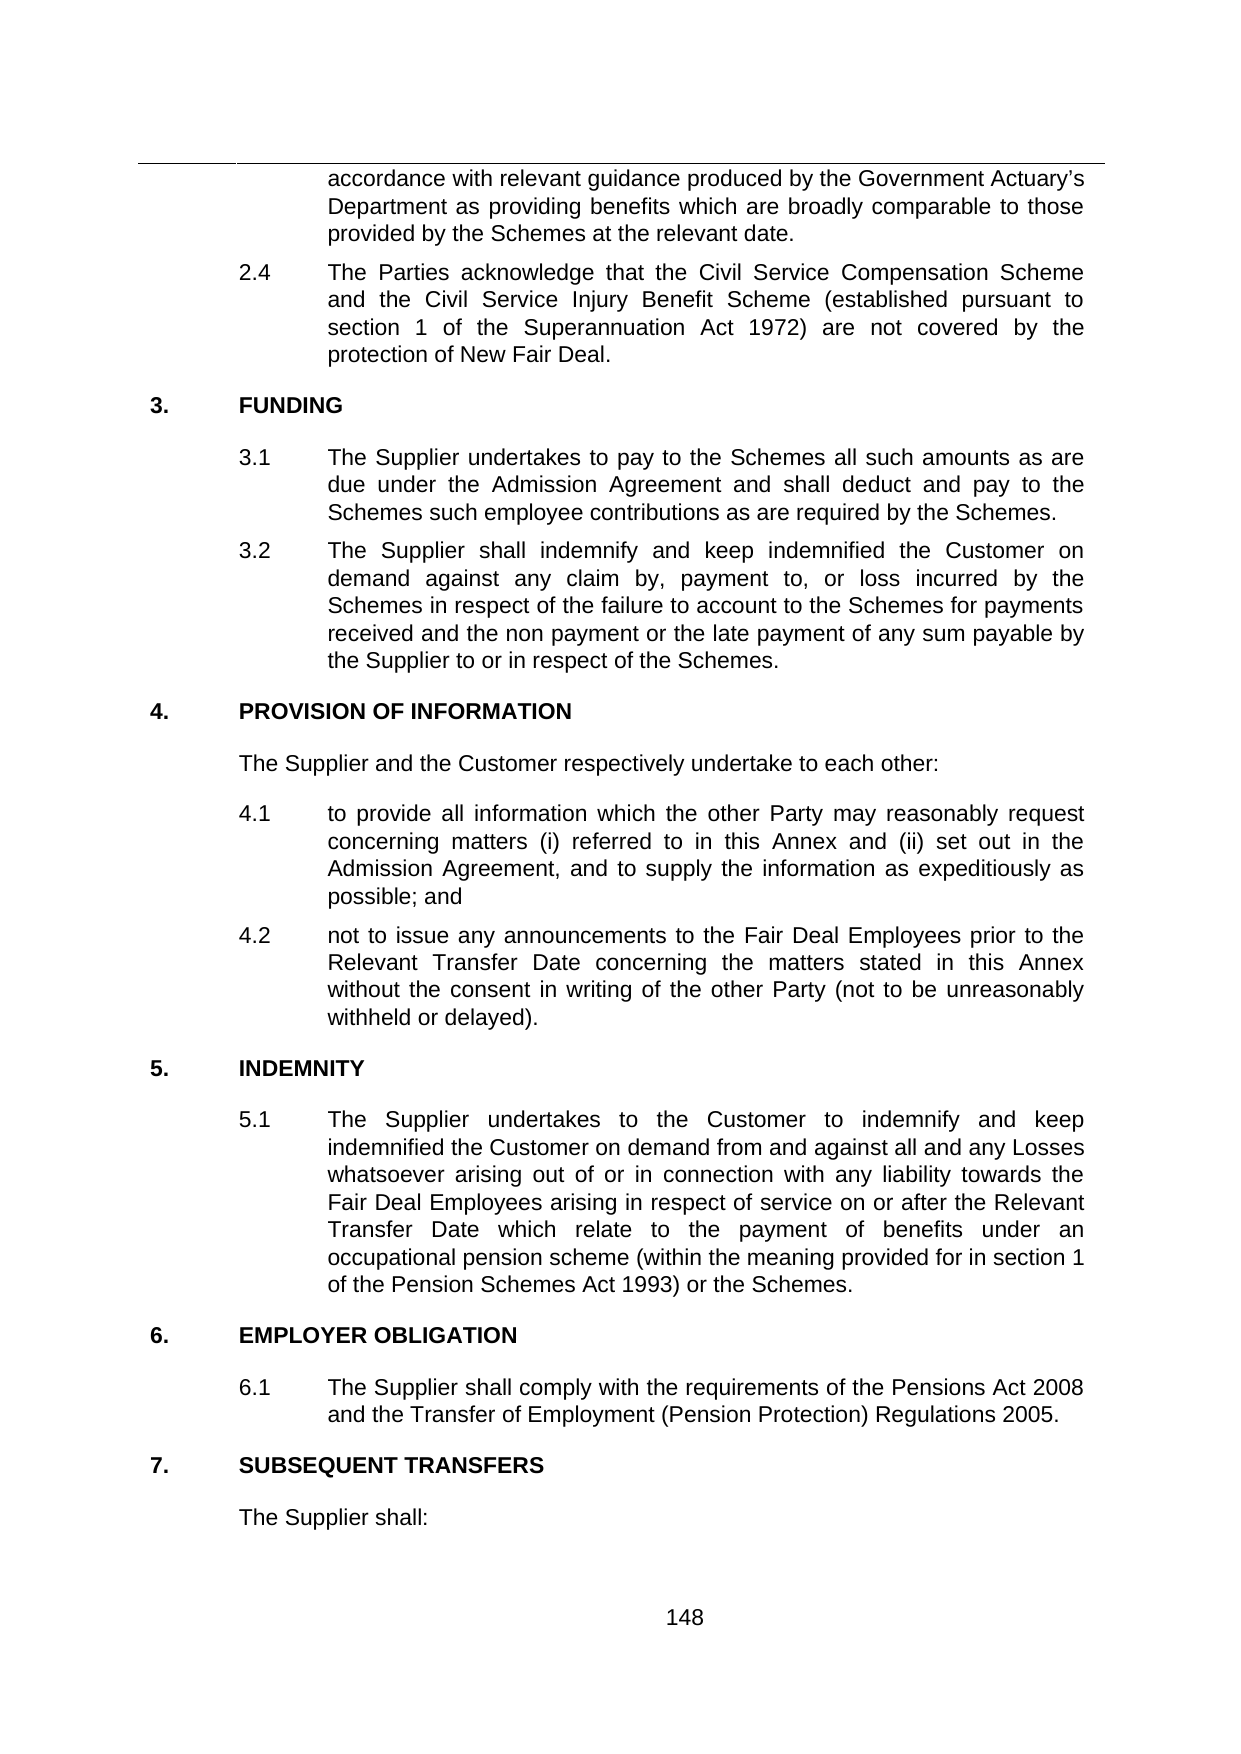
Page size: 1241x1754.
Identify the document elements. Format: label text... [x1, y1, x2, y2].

list not to issue any announcements to the Fair Deal Employees prior to the Relevant Transfer Date concerning the matters stated in this Annex without the consent in writing of the other Party (not to be unreasonably withheld or delayed). [239, 922, 1085, 1030]
list INDEMNITY [150, 1055, 1090, 1081]
list accordance with relevant guidance produced by the Government Actuary’s Department as providing benefits which are broadly comparable to those provided by the Schemes at the relevant date. [239, 164, 1085, 246]
list The Supplier shall indemnify and keep indemnified the Customer on demand against any claim by, payment to, or loss incurred by the Schemes in respect of the failure to account to the Schemes for payments received and the non payment or the late payment of any sum payable by the Supplier to or in respect of the Schemes. [239, 537, 1085, 673]
text The Supplier shall: [239, 1504, 1085, 1530]
list The Supplier undertakes to the Customer to indemnify and keep indemnified the Customer on demand from and against all and any Losses whatsoever arising out of or in connection with any liability towards the Fair Deal Employees arising in respect of service on or after the Relevant Transfer Date which relate to the payment of benefits under an occupational pension scheme (within the meaning provided for in section 1 of the Pension Schemes Act 1993) or the Schemes. [239, 1106, 1085, 1297]
list The Parties acknowledge that the Civil Service Compensation Scheme and the Civil Service Injury Benefit Scheme (established pursuant to section 1 of the Superannuation Act 1972) are not covered by the protection of New Fair Deal. [239, 259, 1085, 367]
list The Supplier shall comply with the requirements of the Pensions Act 2008 and the Transfer of Employment (Pension Protection) Regulations 2005. [239, 1373, 1085, 1427]
list SUBSEQUENT TRANSFERS [150, 1452, 1090, 1478]
list FUNDING [150, 392, 1090, 418]
list EMPLOYER OBLIGATION [150, 1322, 1090, 1348]
list The Supplier undertakes to pay to the Schemes all such amounts as are due under the Admission Agreement and shall deduct and pay to the Schemes such employee contributions as are required by the Schemes. [239, 444, 1085, 525]
text The Supplier and the Customer respectively undertake to each other: [239, 749, 1085, 776]
list PROVISION OF INFORMATION [150, 698, 1090, 724]
list to provide all information which the other Party may reasonably request concerning matters (i) referred to in this Annex and (ii) set out in the Admission Agreement, and to supply the information as expeditiously as possible; and [239, 800, 1085, 909]
